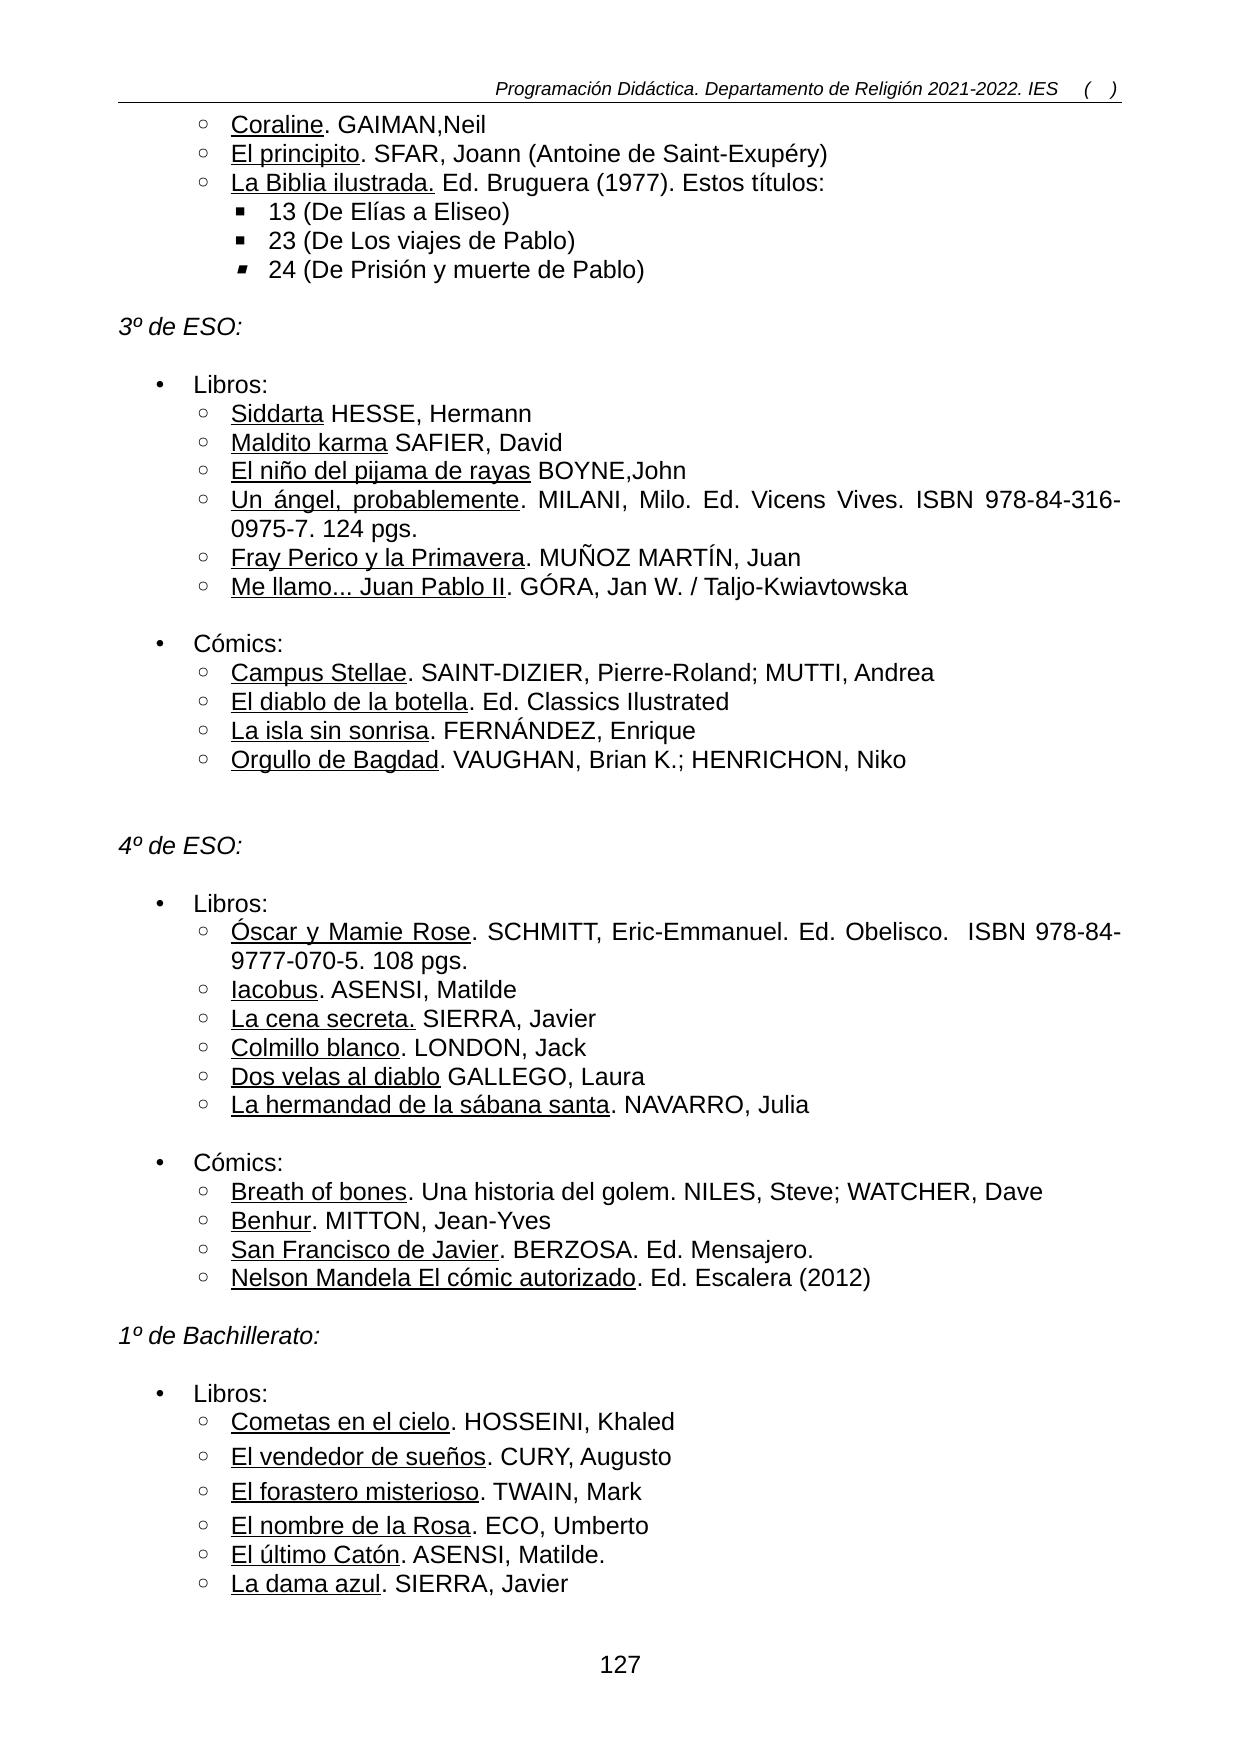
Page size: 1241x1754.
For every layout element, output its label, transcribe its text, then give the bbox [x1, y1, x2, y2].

list Fray Perico y la Primavera. MUÑOZ MARTÍN, Juan [193, 543, 1122, 572]
list Cómics: [156, 629, 1122, 658]
list El forastero misterioso. TWAIN, Mark [193, 1477, 1122, 1505]
list Óscar y Mamie Rose. SCHMITT, Eric-Emmanuel. Ed. Obelisco. ISBN 978-84-9777-070-5. 108 pgs. [193, 917, 1122, 975]
list Libros: [156, 888, 1122, 917]
list El diablo de la botella. Ed. Classics Ilustrated [193, 687, 1122, 716]
list 23 (De Los viajes de Pablo) [231, 226, 1122, 255]
list Me llamo... Juan Pablo II. GÓRA, Jan W. / Taljo-Kwiavtowska [193, 572, 1122, 601]
list Breath of bones. Una historia del golem. NILES, Steve; WATCHER, Dave [193, 1177, 1122, 1206]
list La isla sin sonrisa. FERNÁNDEZ, Enrique [193, 716, 1122, 745]
list 13 (De Elías a Eliseo) [231, 197, 1122, 226]
list Orgullo de Bagdad. VAUGHAN, Brian K.; HENRICHON, Niko [193, 745, 1122, 773]
list Iacobus. ASENSI, Matilde [193, 975, 1122, 1004]
list 24 (De Prisión y muerte de Pablo) [231, 255, 1122, 283]
list Nelson Mandela El cómic autorizado. Ed. Escalera (2012) [193, 1263, 1122, 1292]
text 1º de Bachillerato: [118, 1321, 1122, 1350]
list La hermandad de la sábana santa. NAVARRO, Julia [193, 1090, 1122, 1119]
list 4º de ESO: [81, 831, 1122, 860]
list El vendedor de sueños. CURY, Augusto [193, 1442, 1122, 1471]
text 3º de ESO: [118, 312, 1122, 341]
list El nombre de la Rosa. ECO, Umberto [193, 1511, 1122, 1540]
list La dama azul. SIERRA, Javier [193, 1569, 1122, 1598]
list Dos velas al diablo GALLEGO, Laura [193, 1062, 1122, 1090]
list Cómics: [156, 1148, 1122, 1177]
list Un ángel, probablemente. MILANI, Milo. Ed. Vicens Vives. ISBN 978-84-316-0975-7. 124 pgs. [193, 485, 1122, 543]
list San Francisco de Javier. BERZOSA. Ed. Mensajero. [193, 1234, 1122, 1263]
list La Biblia ilustrada. Ed. Bruguera (1977). Estos títulos: [193, 168, 1122, 197]
list Cometas en el cielo. HOSSEINI, Khaled [193, 1407, 1122, 1436]
list La cena secreta. SIERRA, Javier [193, 1004, 1122, 1033]
list El niño del pijama de rayas BOYNE,John [193, 456, 1122, 485]
list Benhur. MITTON, Jean-Yves [193, 1206, 1122, 1234]
list Libros: [156, 1378, 1122, 1407]
list Colmillo blanco. LONDON, Jack [193, 1033, 1122, 1062]
list Campus Stellae. SAINT-DIZIER, Pierre-Roland; MUTTI, Andrea [193, 658, 1122, 687]
list Siddarta HESSE, Hermann [193, 399, 1122, 427]
list Libros: [156, 370, 1122, 399]
list El último Catón. ASENSI, Matilde. [193, 1540, 1122, 1569]
list Maldito karma SAFIER, David [193, 427, 1122, 456]
list Coraline. GAIMAN,Neil [193, 110, 1122, 139]
list El principito. SFAR, Joann (Antoine de Saint-Exupéry) [193, 139, 1122, 168]
